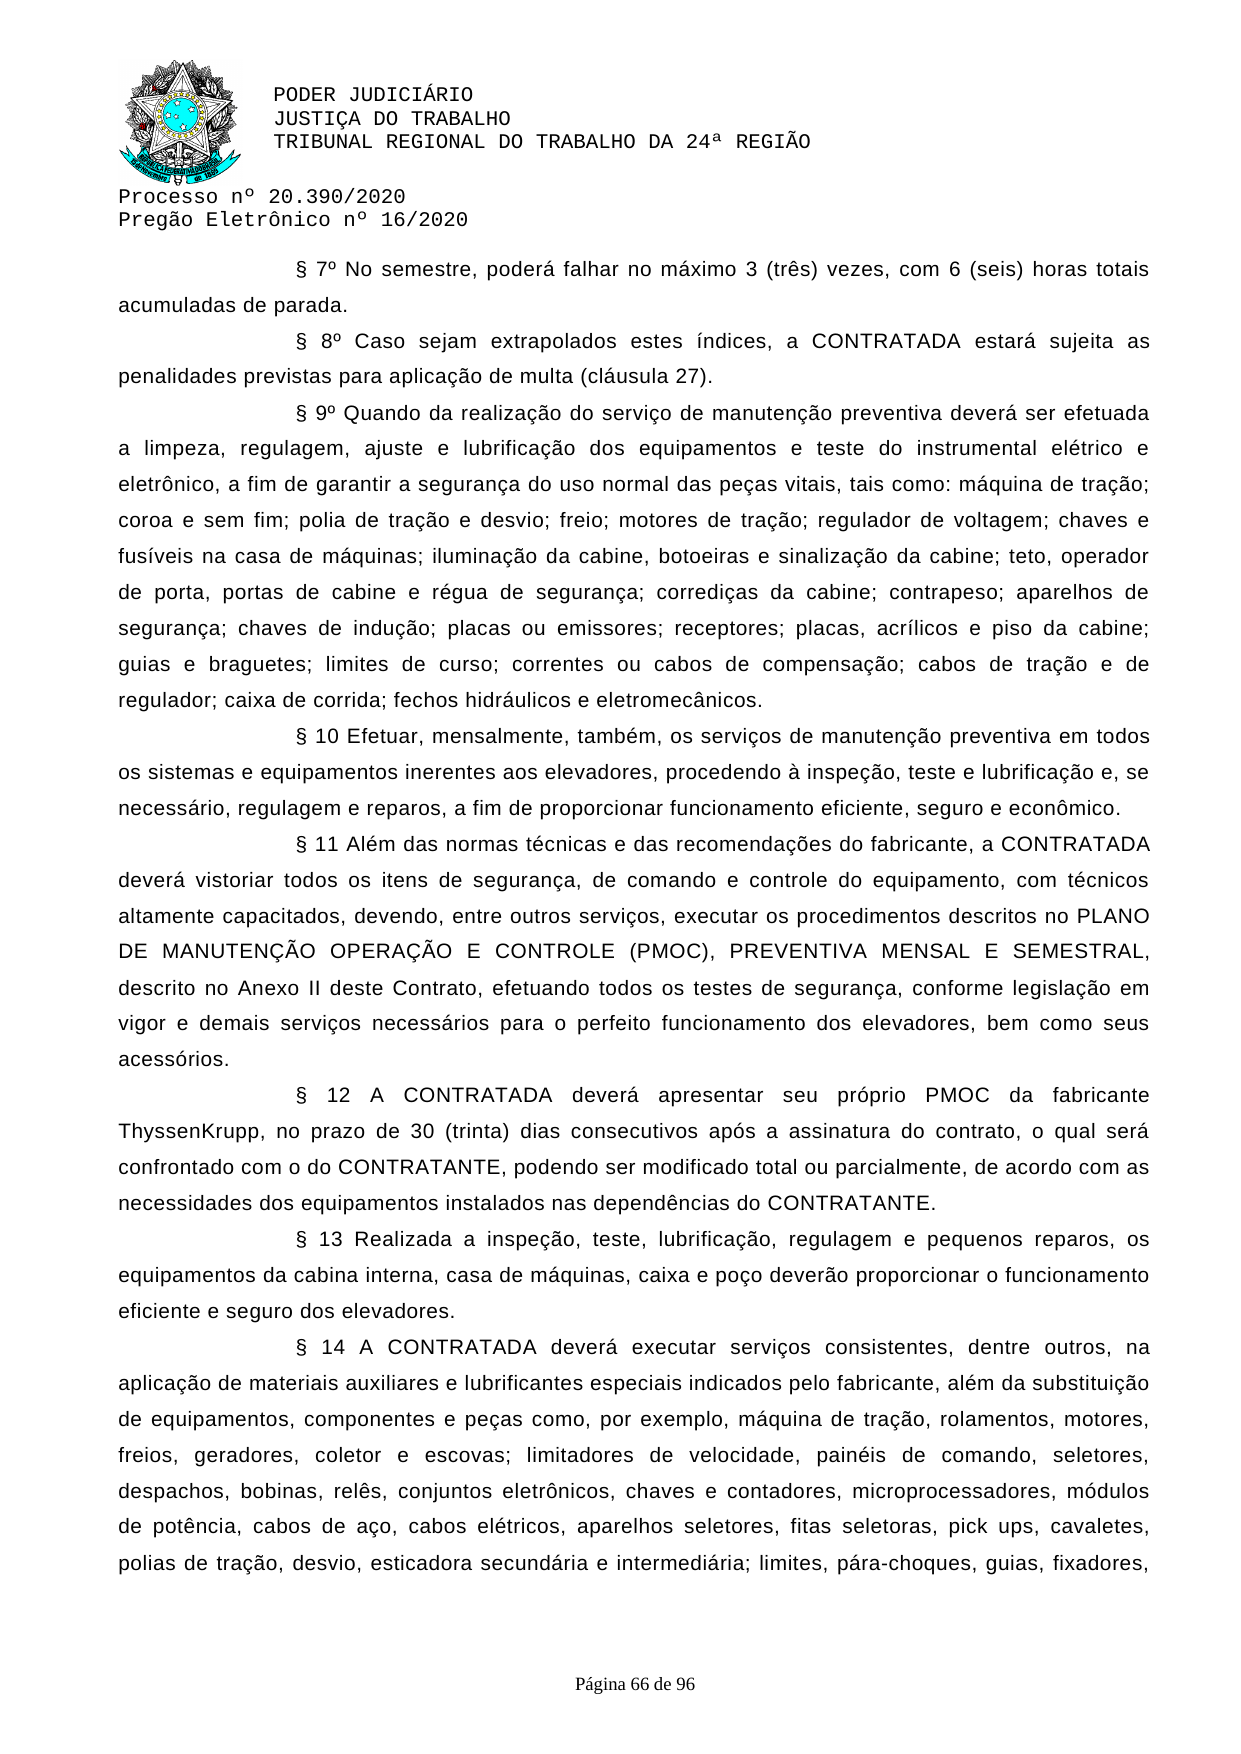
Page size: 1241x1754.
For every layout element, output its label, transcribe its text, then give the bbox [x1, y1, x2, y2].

text § 14 A CONTRATADA deverá executar serviços consistentes, dentre outros, na aplicação de materiais auxiliares e lubrificantes especiais indicados pelo fabricante, além da substituição de equipamentos, componentes e peças como, por exemplo, máquina de tração, rolamentos, motores, freios, geradores, coletor e escovas; limitadores de velocidade, painéis de comando, seletores, despachos, bobinas, relês, conjuntos eletrônicos, chaves e contadores, microprocessadores, módulos de potência, cabos de aço, cabos elétricos, aparelhos seletores, fitas seletoras, pick ups, cavaletes, polias de tração, desvio, esticadora secundária e intermediária; limites, pára-choques, guias, fixadores, [118, 1335, 1152, 1574]
text § 9º Quando da realização do serviço de manutenção preventiva deverá ser efetuada a limpeza, regulagem, ajuste e lubrificação dos equipamentos e teste do instrumental elétrico e eletrônico, a fim de garantir a segurança do uso normal das peças vitais, tais como: máquina de tração; coroa e sem fim; polia de tração e desvio; freio; motores de tração; regulador de voltagem; chaves e fusíveis na casa de máquinas; iluminação da cabine, botoeiras e sinalização da cabine; teto, operador de porta, portas de cabine e régua de segurança; corrediças da cabine; contrapeso; aparelhos de segurança; chaves de indução; placas ou emissores; receptores; placas, acrílicos e piso da cabine; guias e braguetes; limites de curso; correntes ou cabos de compensação; cabos de tração e de regulador; caixa de corrida; fechos hidráulicos e eletromecânicos. [118, 400, 1152, 712]
text § 13 Realizada a inspeção, teste, lubrificação, regulagem e pequenos reparos, os equipamentos da cabina interna, casa de máquinas, caixa e poço deverão proporcionar o funcionamento eficiente e seguro dos elevadores. [118, 1227, 1152, 1323]
text § 7º No semestre, poderá falhar no máximo 3 (três) vezes, com 6 (seis) horas totais acumuladas de parada. [118, 257, 1152, 316]
text § 11 Além das normas técnicas e das recomendações do fabricante, a CONTRATADA deverá vistoriar todos os itens de segurança, de comando e controle do equipamento, com técnicos altamente capacitados, devendo, entre outros serviços, executar os procedimentos descritos no PLANO DE MANUTENÇÃO OPERAÇÃO E CONTROLE (PMOC), PREVENTIVA MENSAL E SEMESTRAL, descrito no Anexo II deste Contrato, efetuando todos os testes de segurança, conforme legislação em vigor e demais serviços necessários para o perfeito funcionamento dos elevadores, bem como seus acessórios. [118, 832, 1152, 1071]
picture [118, 59, 243, 186]
text § 12 A CONTRATADA deverá apresentar seu próprio PMOC da fabricante ThyssenKrupp, no prazo de 30 (trinta) dias consecutivos após a assinatura do contrato, o qual será confrontado com o do CONTRATANTE, podendo ser modificado total ou parcialmente, de acordo com as necessidades dos equipamentos instalados nas dependências do CONTRATANTE. [118, 1083, 1152, 1215]
text § 8º Caso sejam extrapolados estes índices, a CONTRATADA estará sujeita as penalidades previstas para aplicação de multa (cláusula 27). [118, 328, 1152, 388]
text § 10 Efetuar, mensalmente, também, os serviços de manutenção preventiva em todos os sistemas e equipamentos inerentes aos elevadores, procedendo à inspeção, teste e lubrificação e, se necessário, regulagem e reparos, a fim de proporcionar funcionamento eficiente, seguro e econômico. [118, 724, 1152, 819]
